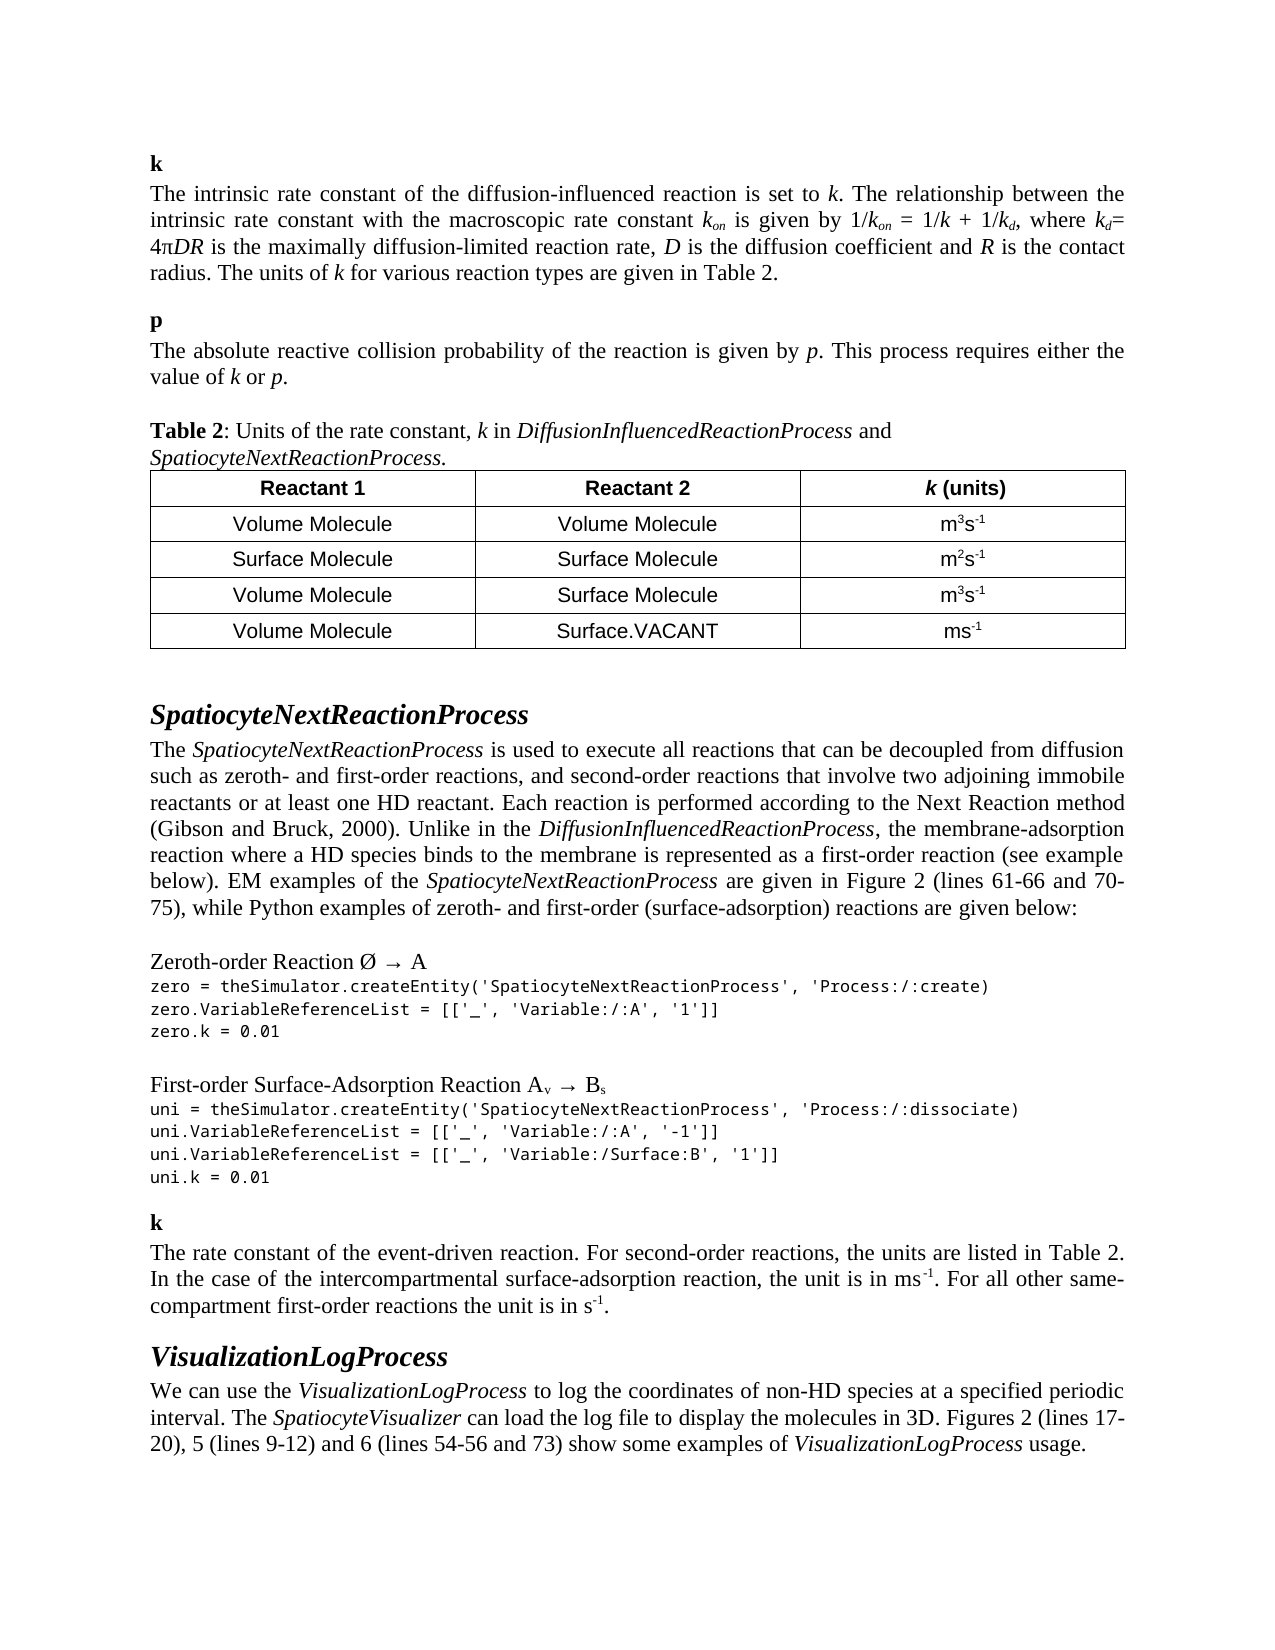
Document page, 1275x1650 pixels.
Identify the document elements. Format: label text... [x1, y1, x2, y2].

text The intrinsic rate constant of the diffusion-influenced reaction is set to k. The relationship between the intrinsic rate constant with the macroscopic rate constant kon is given by 1/kon = 1/k + 1/kd, where kd= 4πDR is the maximally diffusion-limited reaction rate, D is the diffusion coefficient and R is the contact radius. The units of k for various reaction types are given in Table 2. [150, 180, 1125, 286]
table_cell Volume Molecule [151, 578, 475, 613]
table_cell Surface.VACANT [476, 614, 800, 648]
subtitle p [150, 306, 1125, 333]
subtitle k [150, 1209, 1125, 1235]
table_header k (units) [801, 471, 1125, 506]
text The absolute reactive collision probability of the reaction is given by p. This process requires either the value of k or p. [150, 337, 1125, 389]
text uni = theSimulator.createEntity('SpatiocyteNextReactionProcess', 'Process:/:dissociate) [150, 1097, 1125, 1120]
text Table 2: Units of the rate constant, k in DiffusionInfluencedReactionProcess and SpatiocyteNextReactionProcess. [150, 417, 1125, 470]
table_cell m3s-1 [801, 578, 1125, 613]
text uni.VariableReferenceList = [['_', 'Variable:/Surface:B', '1']] [150, 1143, 1125, 1165]
text uni.VariableReferenceList = [['_', 'Variable:/:A', '-1']] [150, 1120, 1125, 1143]
table_cell Surface Molecule [476, 542, 800, 577]
text zero = theSimulator.createEntity('SpatiocyteNextReactionProcess', 'Process:/:create) [150, 975, 1125, 997]
table_cell Volume Molecule [151, 614, 475, 648]
subtitle VisualizationLogProcess [150, 1339, 1125, 1372]
table_cell Volume Molecule [151, 507, 475, 541]
text First-order Surface-Adsorption Reaction Av → Bs [150, 1071, 1125, 1097]
table_header Reactant 2 [476, 471, 800, 506]
table_cell Surface Molecule [476, 578, 800, 613]
table_cell Surface Molecule [151, 542, 475, 577]
subtitle SpatiocyteNextReactionProcess [150, 697, 1125, 731]
table_cell ms-1 [801, 614, 1125, 648]
text The rate constant of the event-driven reaction. For second-order reactions, the units are listed in Table 2. In the case of the intercompartmental surface-adsorption reaction, the unit is in ms-1. For all other same-compartment first-order reactions the unit is in s-1. [150, 1239, 1125, 1318]
text We can use the VisualizationLogProcess to log the coordinates of non-HD species at a specified periodic interval. The SpatiocyteVisualizer can load the log file to display the molecules in 3D. Figures 2 (lines 17-20), 5 (lines 9-12) and 6 (lines 54-56 and 73) show some examples of VisualizationLogProcess usage. [150, 1377, 1125, 1457]
table_cell Volume Molecule [476, 507, 800, 541]
subtitle k [150, 150, 1125, 176]
text The SpatiocyteNextReactionProcess is used to execute all reactions that can be decoupled from diffusion such as zeroth- and first-order reactions, and second-order reactions that involve two adjoining immobile reactants or at least one HD reactant. Each reaction is performed according to the Next Reaction method (Gibson and Bruck, 2000). Unlike in the DiffusionInfluencedReactionProcess, the membrane-adsorption reaction where a HD species binds to the membrane is represented as a first-order reaction (see example below). EM examples of the SpatiocyteNextReactionProcess are given in Figure 2 (lines 61-66 and 70-75), while Python examples of zeroth- and first-order (surface-adsorption) reactions are given below: [150, 736, 1125, 920]
table_cell m2s-1 [801, 542, 1125, 577]
table_header Reactant 1 [151, 471, 475, 506]
text zero.VariableReferenceList = [['_', 'Variable:/:A', '1']] [150, 997, 1125, 1020]
text uni.k = 0.01 [150, 1165, 1125, 1188]
text zero.k = 0.01 [150, 1020, 1125, 1043]
table_cell m3s-1 [801, 507, 1125, 541]
text Zeroth-order Reaction Ø → A [150, 948, 1125, 975]
